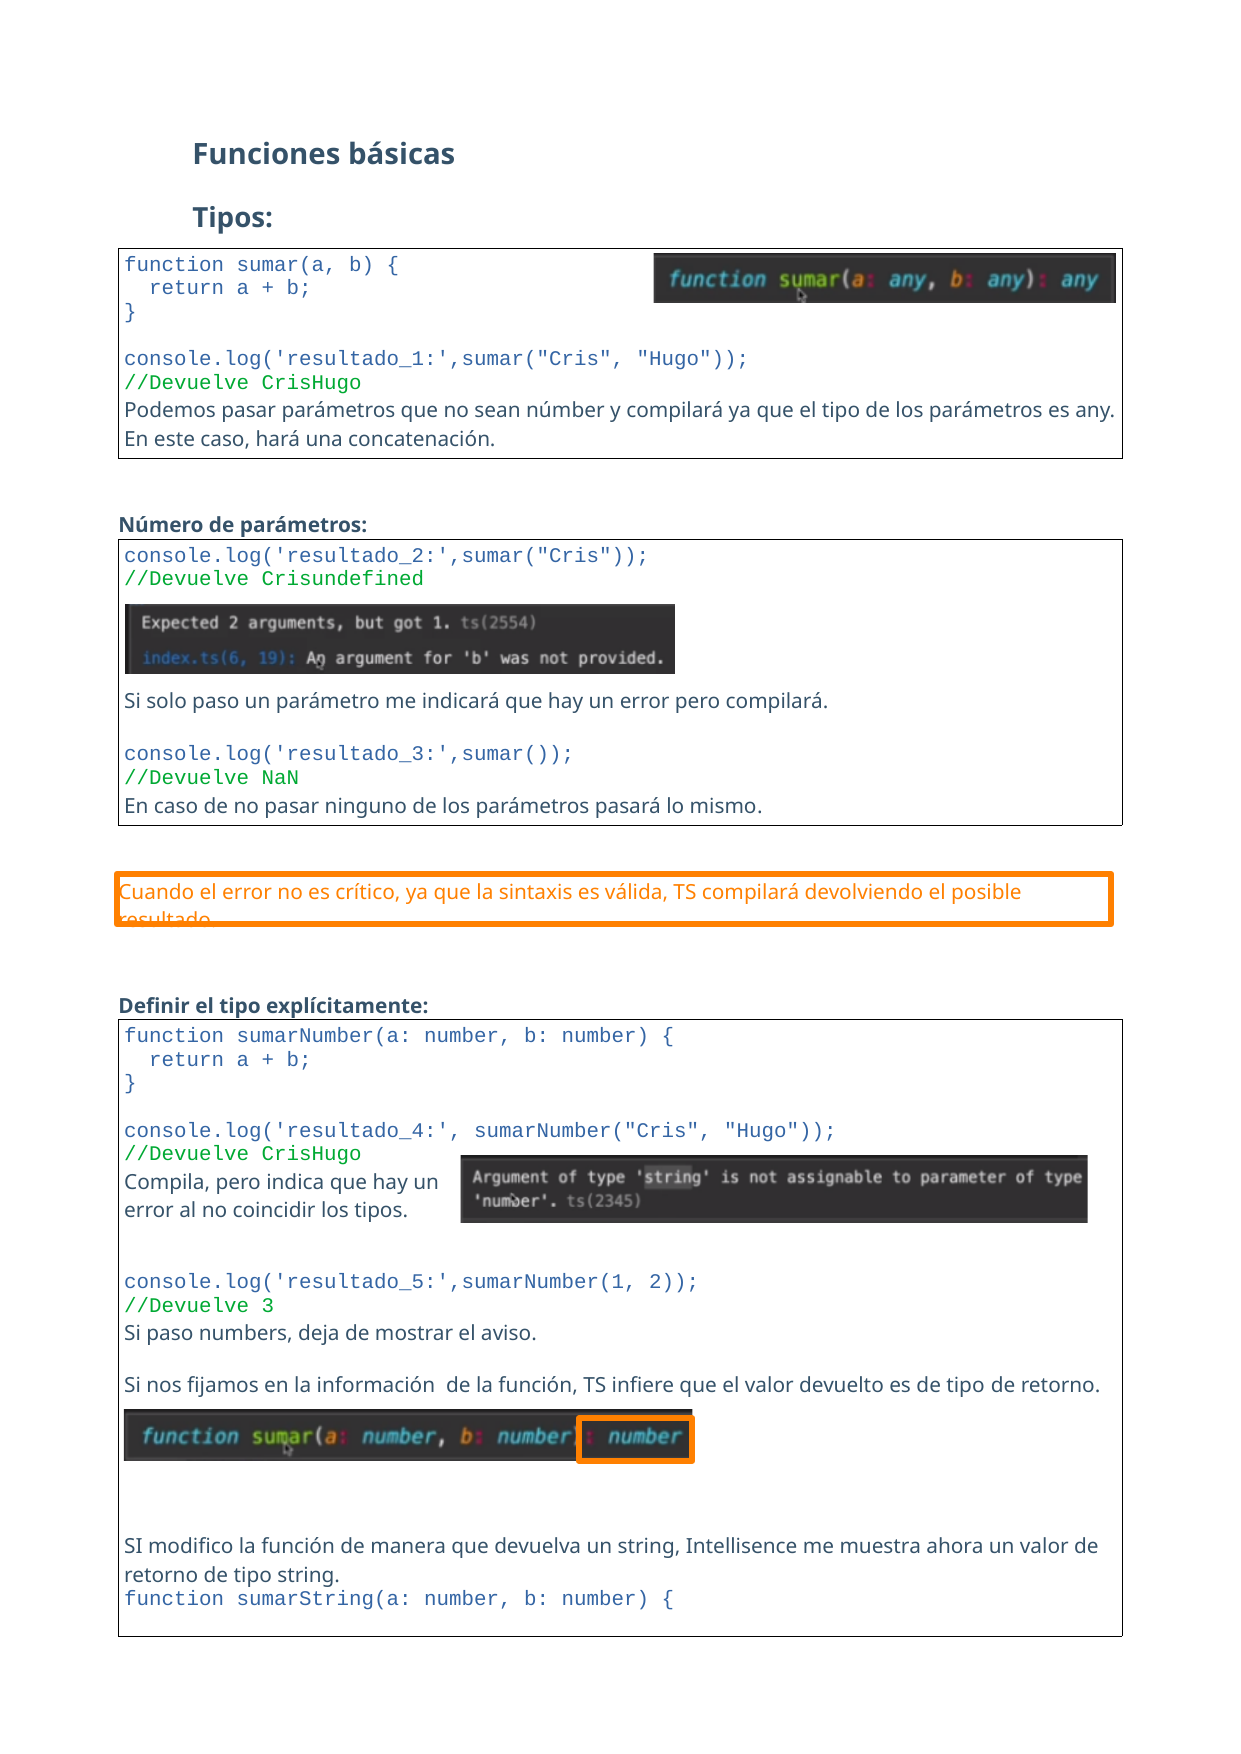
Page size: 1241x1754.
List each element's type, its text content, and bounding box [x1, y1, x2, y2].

text Número de parámetros: [118, 510, 1122, 539]
subtitle Tipos: [118, 198, 1122, 235]
picture [460, 1155, 1088, 1223]
picture [123, 1409, 693, 1461]
text Definir el tipo explícitamente: [118, 991, 1122, 1019]
table_header function sumarNumber(a: number, b: number) { return a + b; } console.log('resultado_4:', sumarNumber("Cris", "Hugo")); //Devuelve CrisHugo Compila, pero indica que hay un error al no coincidir los tipos. console.log('resultado_5:',sumarNumber(1, 2)); //Devuelve 3 Si paso numbers, deja de mostrar el aviso. Si nos fijamos en la información de la función, TS infiere que el valor devuelto es de tipo de retorno. SI modifico la función de manera que devuelva un string, Intellisence me muestra ahora un valor de retorno de tipo string. function sumarString(a: number, b: number) { [119, 1020, 1122, 1636]
table_header function sumar(a, b) { return a + b; } console.log('resultado_1:',sumar("Cris", "Hugo")); //Devuelve CrisHugo Podemos pasar parámetros que no sean númber y compilará ya que el tipo de los parámetros es any. En este caso, hará una concatenación. [119, 249, 1122, 458]
picture [653, 253, 1116, 303]
subtitle Funciones básicas [118, 133, 1122, 173]
picture [125, 604, 675, 674]
table_header console.log('resultado_2:',sumar("Cris")); //Devuelve Crisundefined Si solo paso un parámetro me indicará que hay un error pero compilará. console.log('resultado_3:',sumar()); //Devuelve NaN En caso de no pasar ninguno de los parámetros pasará lo mismo. [119, 540, 1122, 825]
picture [582, 1421, 689, 1458]
text Cuando el error no es crítico, ya que la sintaxis es válida, TS compilará devolviendo el posible resultado. [118, 877, 1122, 934]
